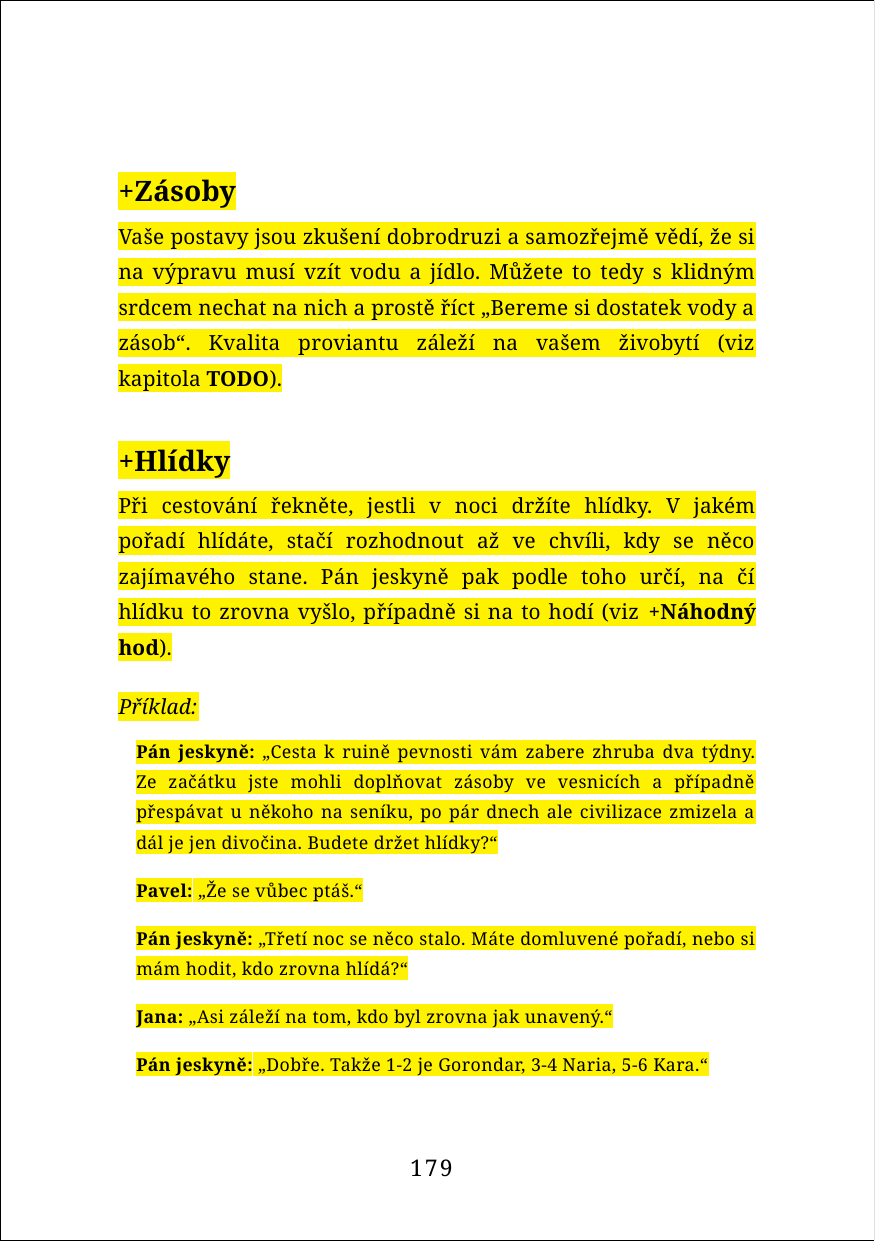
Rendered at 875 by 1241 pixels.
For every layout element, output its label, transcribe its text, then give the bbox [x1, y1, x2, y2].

text Pán jeskyně: „Dobře. Takže 1-2 je Gorondar, 3-4 Naria, 5-6 Kara.“ [136, 1052, 756, 1076]
text Pán jeskyně: „Třetí noc se něco stalo. Máte domluvené pořadí, nebo si mám hodit, kdo zrovna hlídá?“ [136, 926, 756, 980]
text Příklad: [118, 692, 756, 721]
text Při cestování řekněte, jestli v noci držíte hlídky. V jakém pořadí hlídáte, stačí rozhodnout až ve chvíli, kdy se něco zajímavého stane. Pán jeskyně pak podle toho určí, na čí hlídku to zrovna vyšlo, případně si na to hodí (viz +Náhodný hod). [118, 491, 756, 661]
text Jana: „Asi záleží na tom, kdo byl zrovna jak unavený.“ [136, 1004, 756, 1028]
subtitle +Hlídky [118, 441, 756, 479]
subtitle +Zásoby [118, 172, 756, 210]
text Vaše postavy jsou zkušení dobrodruzi a samozřejmě vědí, že si na výpravu musí vzít vodu a jídlo. Můžete to tedy s klidným srdcem nechat na nich a prostě říct „Bereme si dostatek vody a zásob“. Kvalita proviantu záleží na vašem živobytí (viz kapitola TODO). [118, 222, 756, 392]
text Pavel: „Že se vůbec ptáš.“ [136, 878, 756, 902]
text Pán jeskyně: „Cesta k ruině pevnosti vám zabere zhruba dva týdny. Ze začátku jste mohli doplňovat zásoby ve vesnicích a případně přespávat u někoho na seníku, po pár dnech ale civilizace zmizela a dál je jen divočina. Budete držet hlídky?“ [136, 739, 756, 854]
